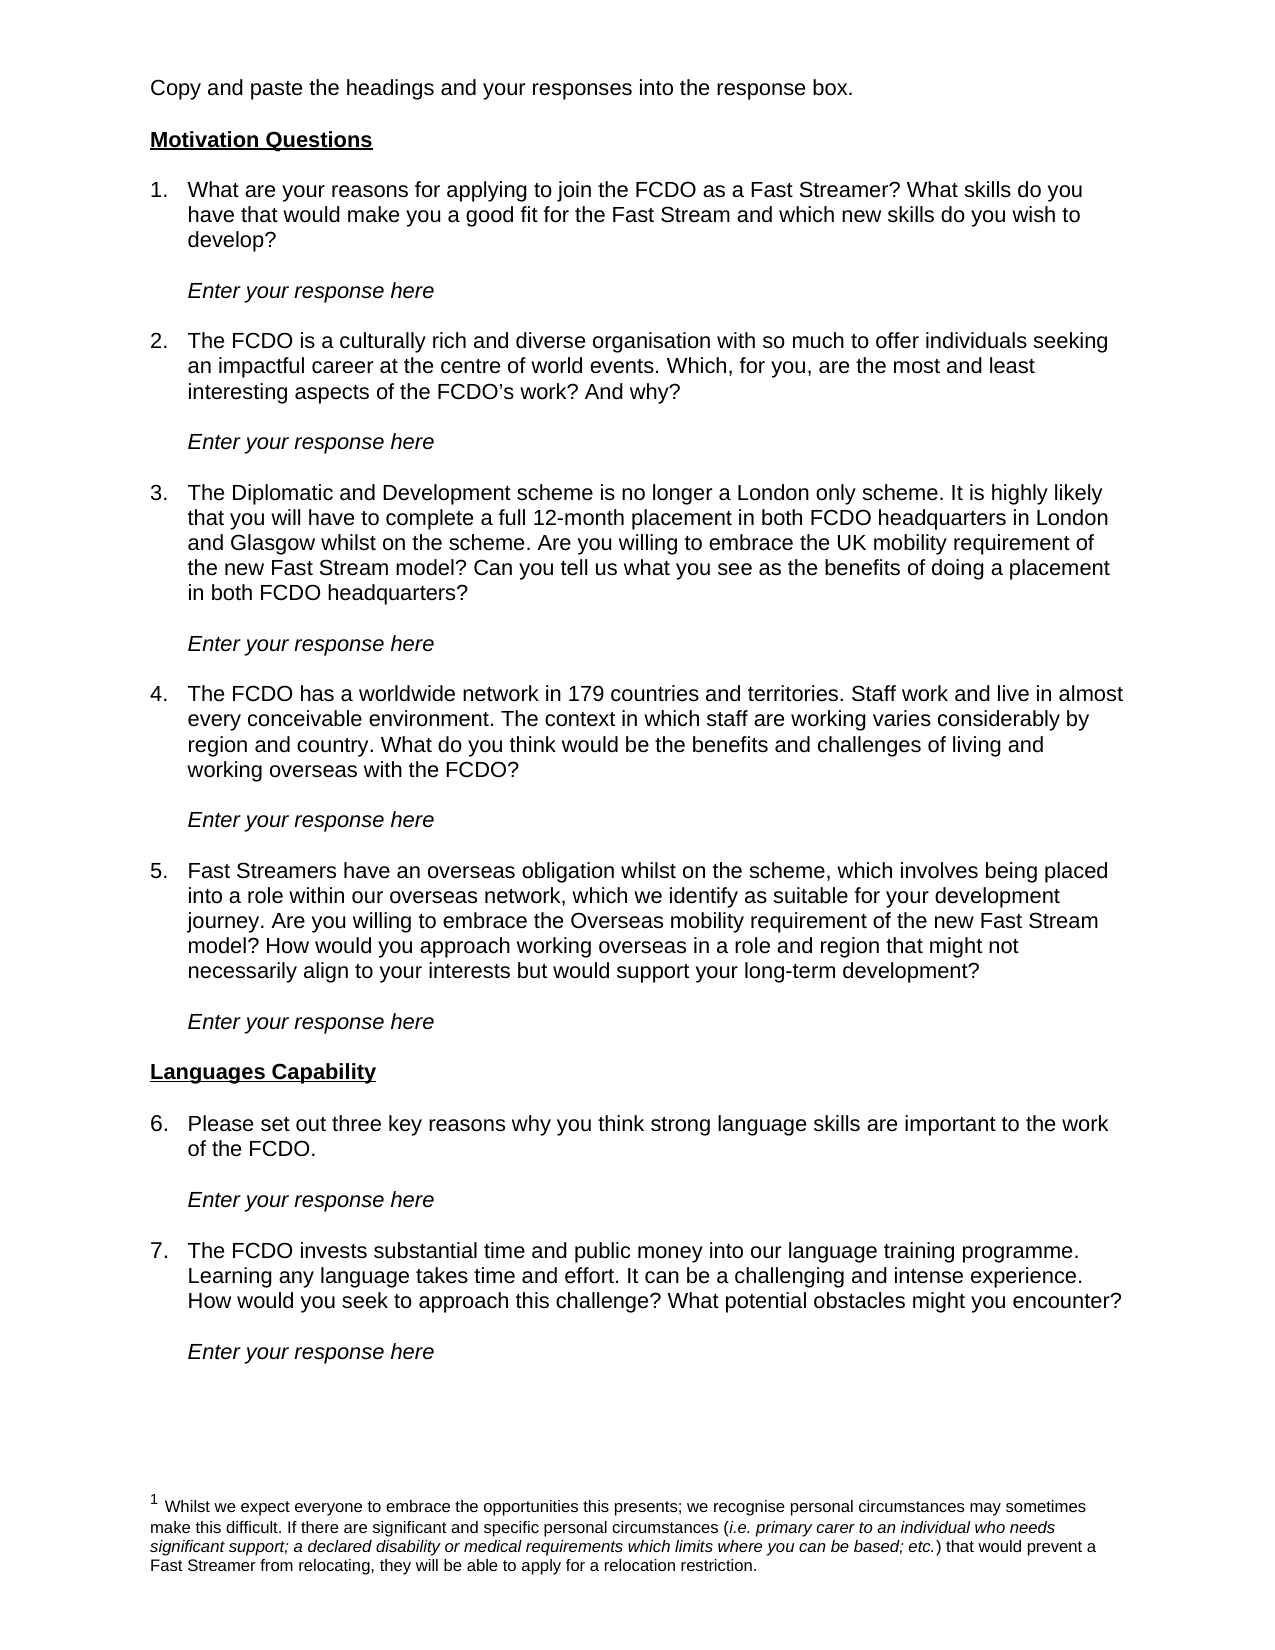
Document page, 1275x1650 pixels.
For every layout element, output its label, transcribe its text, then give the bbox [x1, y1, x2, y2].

text Languages Capability [150, 1059, 1125, 1084]
text Enter your response here [187, 1339, 1124, 1364]
text Enter your response here [187, 807, 1124, 832]
text Enter your response here [187, 631, 1124, 656]
list The Diplomatic and Development scheme is no longer a London only scheme. It is highly likely that you will have to complete a full 12-month placement in both FCDO headquarters in London and Glasgow whilst on the scheme. Are you willing to embrace the UK mobility requirement of the new Fast Stream model? Can you tell us what you see as the benefits of doing a placement in both FCDO headquarters? [150, 479, 1125, 606]
text Enter your response here [187, 278, 1124, 303]
text Enter your response here [187, 1009, 1124, 1034]
text Enter your response here [187, 1186, 1124, 1212]
text Enter your response here [187, 429, 1124, 454]
list The FCDO has a worldwide network in 179 countries and territories. Staff work and live in almost every conceivable environment. The context in which staff are working varies considerably by region and country. What do you think would be the benefits and challenges of living and working overseas with the FCDO? [150, 681, 1125, 782]
list Fast Streamers have an overseas obligation whilst on the scheme, which involves being placed into a role within our overseas network, which we identify as suitable for your development journey. Are you willing to embrace the Overseas mobility requirement of the new Fast Stream model? How would you approach working overseas in a role and region that might not necessarily align to your interests but would support your long-term development? [150, 858, 1125, 984]
list Please set out three key reasons why you think strong language skills are important to the work of the FCDO. [150, 1110, 1125, 1161]
text Copy and paste the headings and your responses into the response box. [150, 75, 1042, 127]
list What are your reasons for applying to join the FCDO as a Fast Streamer? What skills do you have that would make you a good fit for the Fast Stream and which new skills do you wish to develop? [150, 177, 1125, 253]
list The FCDO invests substantial time and public money into our language training programme. Learning any language takes time and effort. It can be a challenging and intense experience. How would you seek to approach this challenge? What potential obstacles might you encounter? [150, 1237, 1125, 1314]
text Motivation Questions [150, 127, 1125, 152]
list The FCDO is a culturally rich and diverse organisation with so much to offer individuals seeking an impactful career at the centre of world events. Which, for you, are the most and least interesting aspects of the FCDO’s work? And why? [150, 328, 1125, 404]
